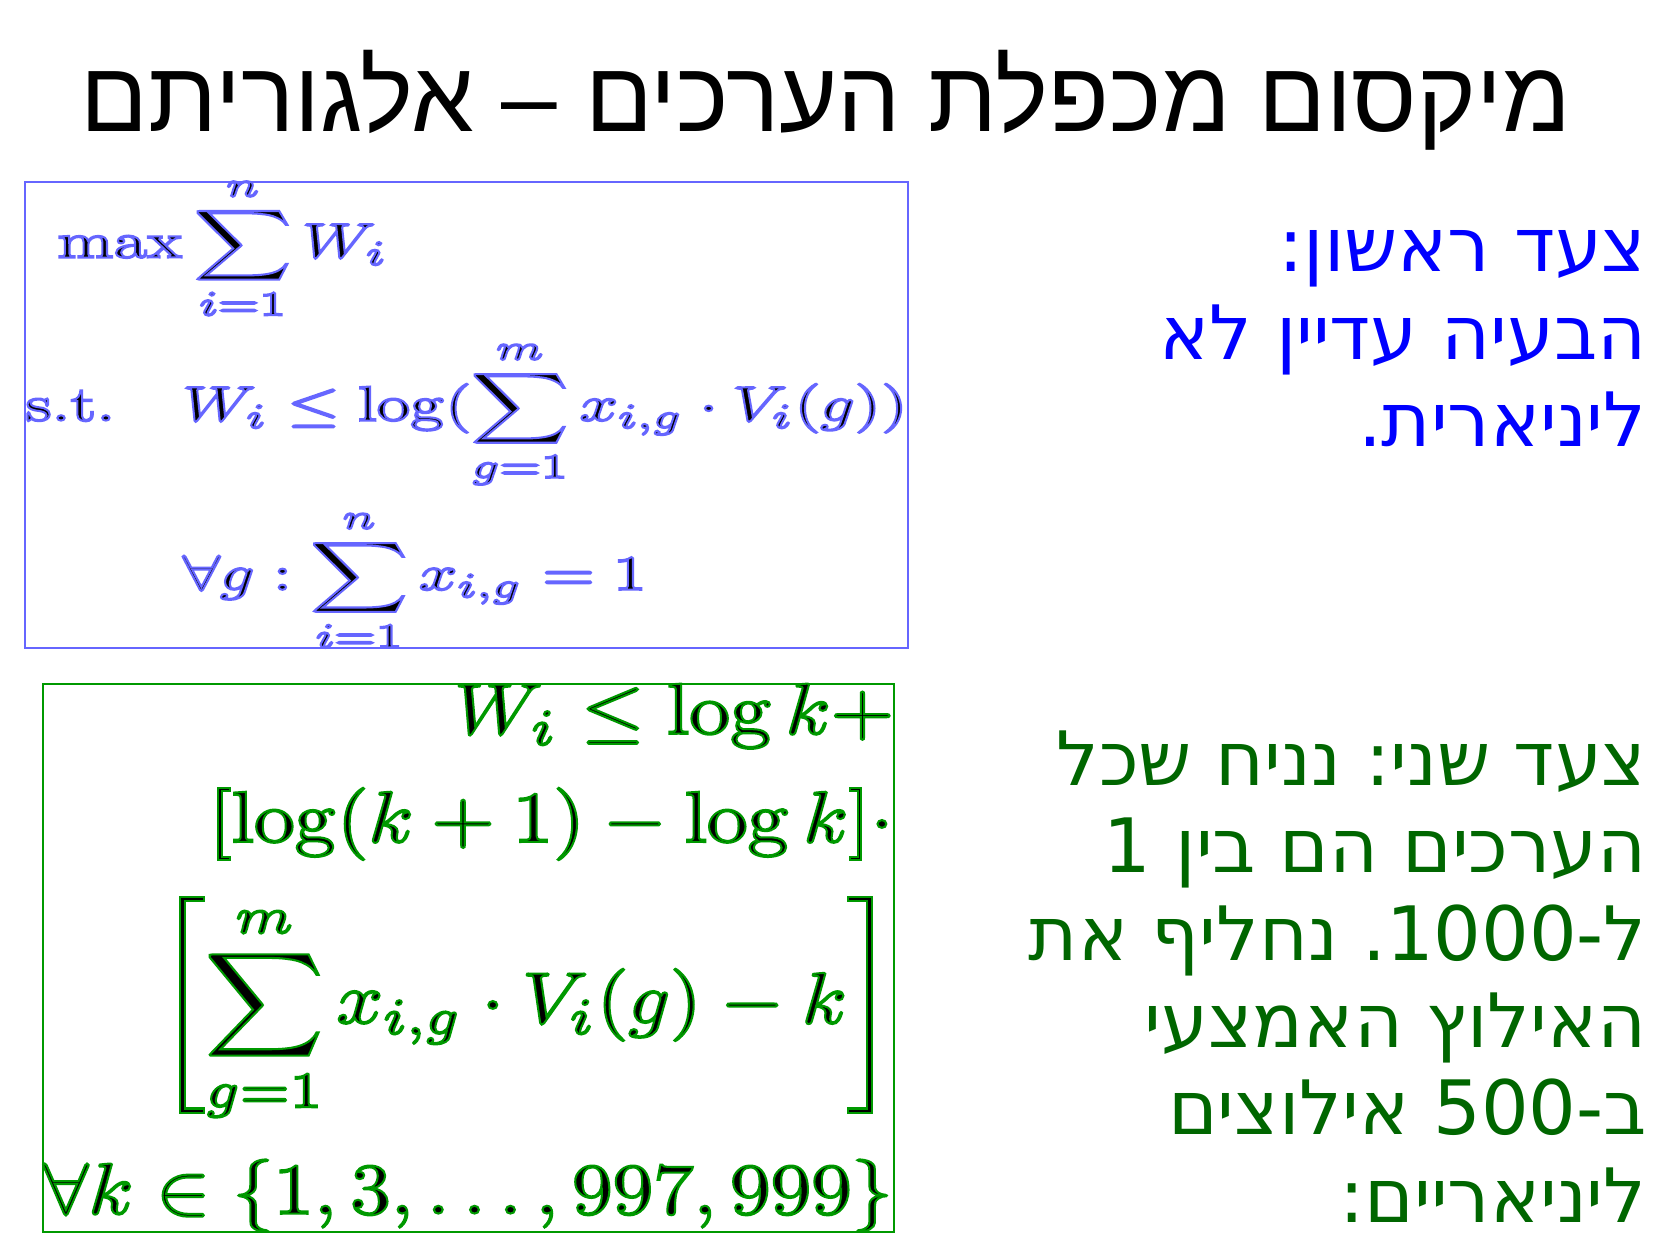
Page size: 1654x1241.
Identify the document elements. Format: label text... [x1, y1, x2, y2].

title מיקסום מכפלת הערכים – אלגוריתם [0, 28, 1654, 166]
text_box צעד ראשון: הבעיה עדיין לא ליניארית. צעד שני: נניח שכל הערכים הם בין 1 ל-1000. נחליף את האילוץ האמצעי ב-500 אילוצים ליניאריים: [907, 195, 1654, 1241]
text_box [25, 181, 908, 649]
text_box [43, 683, 895, 1232]
